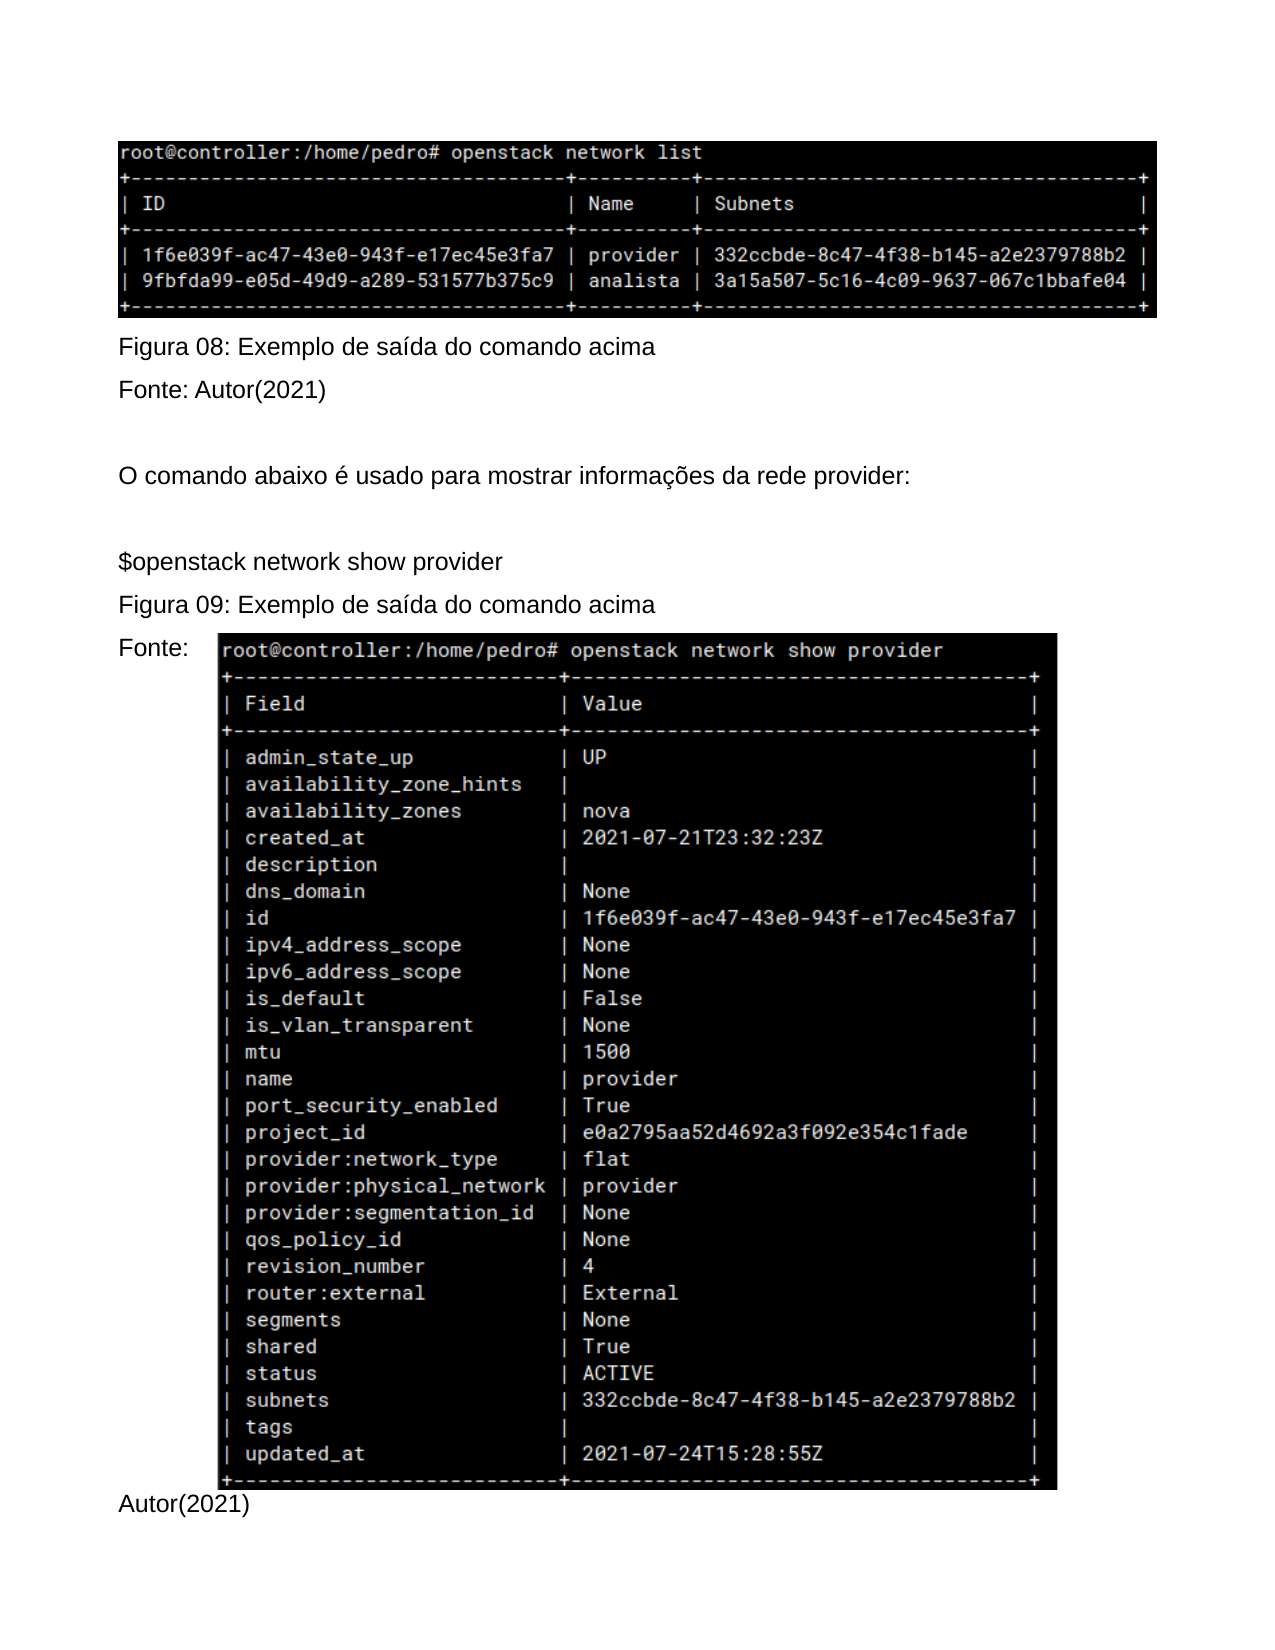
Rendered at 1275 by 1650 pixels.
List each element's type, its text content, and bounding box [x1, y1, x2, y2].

text Fonte: Autor(2021) [118, 1490, 1157, 1518]
picture [217, 633, 1058, 1490]
picture [118, 141, 1157, 318]
text Figura 09: Exemplo de saída do comando acima [118, 590, 1157, 619]
text Fonte: Autor(2021) [118, 375, 1157, 403]
text $openstack network show provider [118, 547, 1157, 576]
text O comando abaixo é usado para mostrar informações da rede provider: [118, 461, 1157, 490]
text Figura 08: Exemplo de saída do comando acima [118, 318, 1157, 360]
text [118, 118, 1157, 141]
